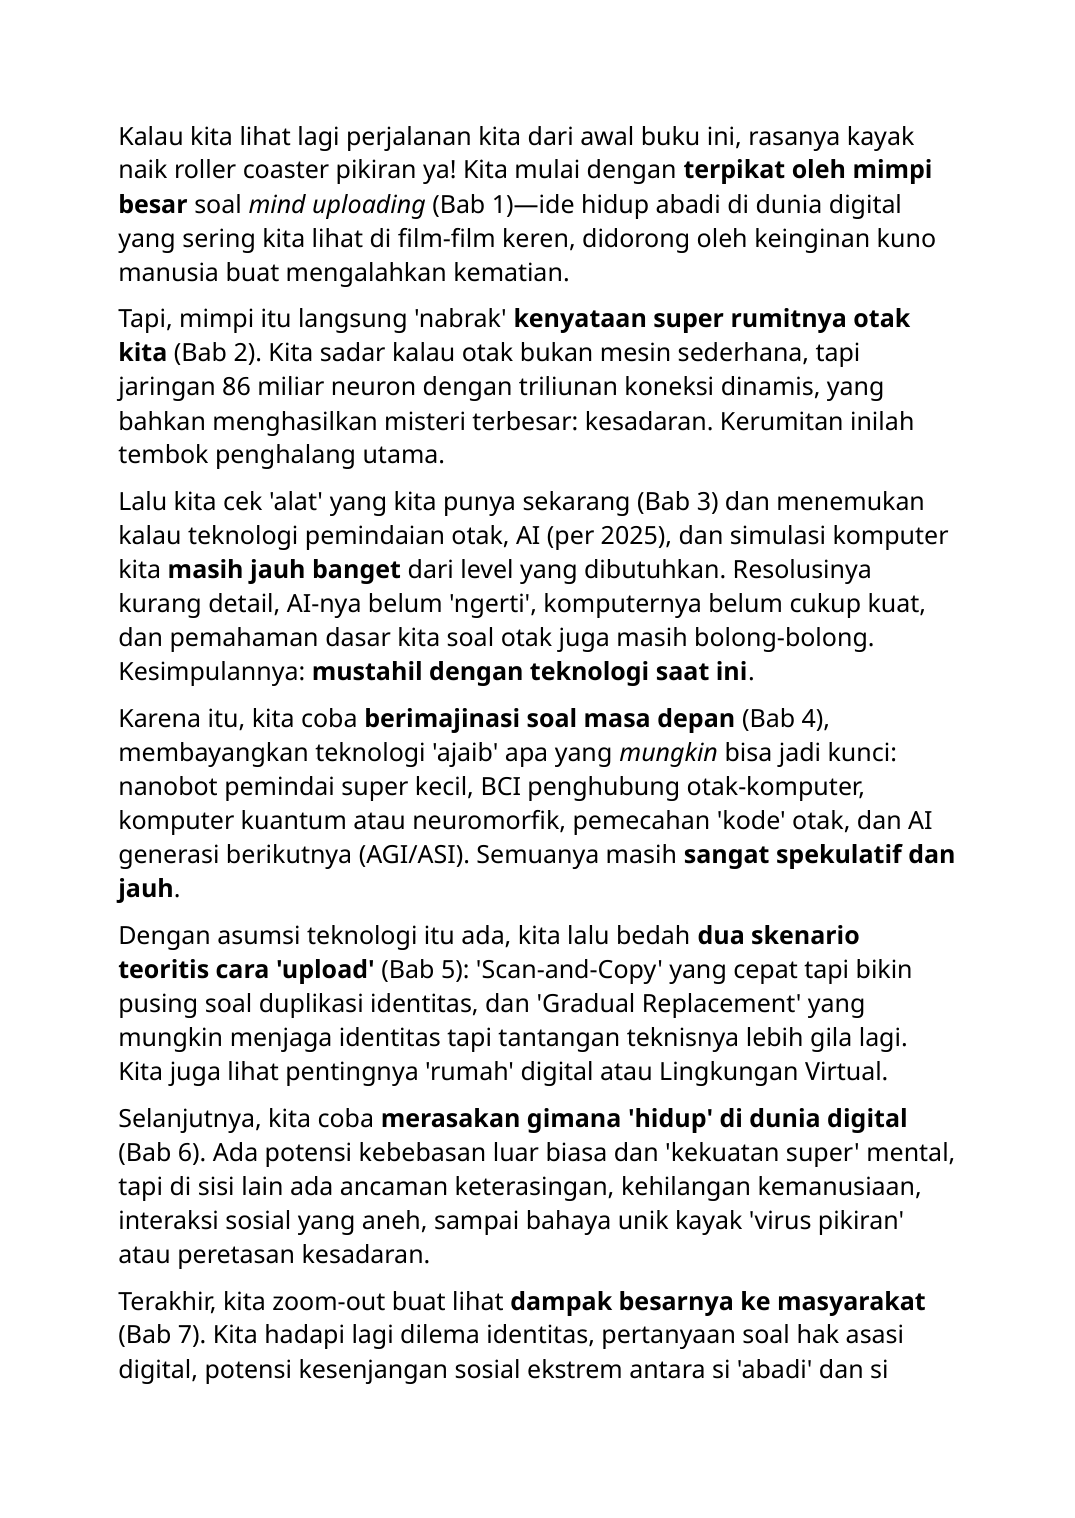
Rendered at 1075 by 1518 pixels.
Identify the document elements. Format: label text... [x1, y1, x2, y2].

text Terakhir, kita zoom-out buat lihat dampak besarnya ke masyarakat (Bab 7). Kita hadapi lagi dilema identitas, pertanyaan soal hak asasi digital, potensi kesenjangan sosial ekstrem antara si 'abadi' dan si [118, 1283, 957, 1385]
text Karena itu, kita coba berimajinasi soal masa depan (Bab 4), membayangkan teknologi 'ajaib' apa yang mungkin bisa jadi kunci: nanobot pemindai super kecil, BCI penghubung otak-komputer, komputer kuantum atau neuromorfik, pemecahan 'kode' otak, dan AI generasi berikutnya (AGI/ASI). Semuanya masih sangat spekulatif dan jauh. [118, 701, 957, 905]
text Lalu kita cek 'alat' yang kita punya sekarang (Bab 3) dan menemukan kalau teknologi pemindaian otak, AI (per 2025), dan simulasi komputer kita masih jauh banget dari level yang dibutuhkan. Resolusinya kurang detail, AI-nya belum 'ngerti', komputernya belum cukup kuat, dan pemahaman dasar kita soal otak juga masih bolong-bolong. Kesimpulannya: mustahil dengan teknologi saat ini. [118, 484, 957, 688]
text Tapi, mimpi itu langsung 'nabrak' kenyataan super rumitnya otak kita (Bab 2). Kita sadar kalau otak bukan mesin sederhana, tapi jaringan 86 miliar neuron dengan triliunan koneksi dinamis, yang bahkan menghasilkan misteri terbesar: kesadaran. Kerumitan inilah tembok penghalang utama. [118, 301, 957, 471]
text Kalau kita lihat lagi perjalanan kita dari awal buku ini, rasanya kayak naik roller coaster pikiran ya! Kita mulai dengan terpikat oleh mimpi besar soal mind uploading (Bab 1)—ide hidup abadi di dunia digital yang sering kita lihat di film-film keren, didorong oleh keinginan kuno manusia buat mengalahkan kematian. [118, 118, 957, 288]
text Selanjutnya, kita coba merasakan gimana 'hidup' di dunia digital (Bab 6). Ada potensi kebebasan luar biasa dan 'kekuatan super' mental, tapi di sisi lain ada ancaman keterasingan, kehilangan kemanusiaan, interaksi sosial yang aneh, sampai bahaya unik kayak 'virus pikiran' atau peretasan kesadaran. [118, 1100, 957, 1271]
text Dengan asumsi teknologi itu ada, kita lalu bedah dua skenario teoritis cara 'upload' (Bab 5): 'Scan-and-Copy' yang cepat tapi bikin pusing soal duplikasi identitas, dan 'Gradual Replacement' yang mungkin menjaga identitas tapi tantangan teknisnya lebih gila lagi. Kita juga lihat pentingnya 'rumah' digital atau Lingkungan Virtual. [118, 917, 957, 1088]
